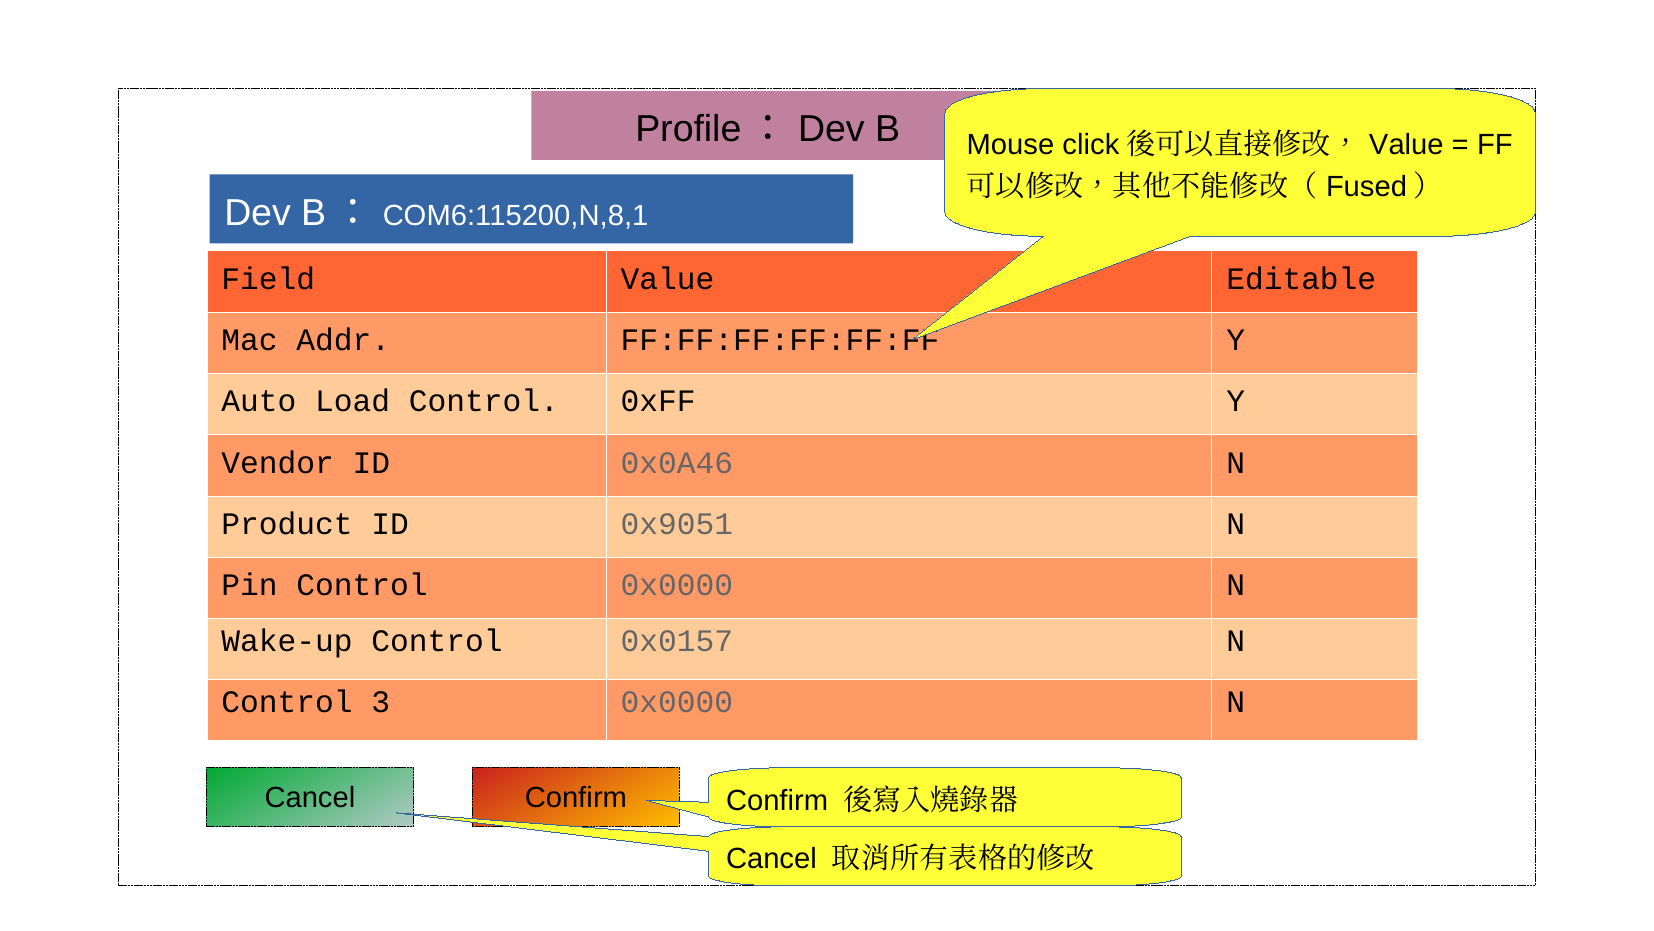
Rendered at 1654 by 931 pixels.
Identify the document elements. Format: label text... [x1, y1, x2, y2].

table_cell Wake-up Control [208, 619, 606, 679]
table_cell Control 3 [208, 680, 606, 740]
table_cell 0x0A46 [607, 435, 1211, 496]
table_cell 0x9051 [607, 497, 1211, 557]
table_cell N [1212, 435, 1417, 496]
table_cell N [1212, 558, 1417, 618]
table_header Editable [1212, 251, 1417, 312]
text_box Confirm [472, 767, 680, 827]
text_box Profile：Dev B [531, 90, 1000, 160]
table_header Value [607, 251, 1023, 312]
table_cell Mac Addr. [208, 313, 606, 373]
table_cell 0x0157 [607, 619, 1211, 679]
text_box Cancel [206, 767, 414, 827]
table_cell 0x0000 [607, 680, 1211, 740]
table_cell Auto Load Control. [208, 374, 606, 434]
table_header Field [208, 251, 606, 312]
table_header Value [990, 251, 1211, 312]
table_cell 0x0000 [607, 558, 1211, 618]
text_box Cancel 取消所有表格的修改 [396, 812, 1182, 886]
table_cell N [1212, 619, 1417, 679]
table_cell Pin Control [208, 558, 606, 618]
text_box Dev B：COM6:115200,N,8,1 [209, 174, 854, 244]
table_cell Vendor ID [208, 435, 606, 496]
text_box Confirm 後寫入燒錄器 [646, 767, 1182, 827]
table_cell N [1212, 680, 1417, 740]
table_cell FF:FF:FF:FF:FF:FF [607, 313, 1211, 373]
table_cell 0xFF [607, 374, 1211, 434]
table_cell Y [1212, 313, 1417, 373]
table_cell Product ID [208, 497, 606, 557]
text_box Mouse click後可以直接修改，Value = FF 可以修改，其他不能修改（Fused） [911, 88, 1536, 340]
table_cell N [1212, 497, 1417, 557]
table_cell Y [1212, 374, 1417, 434]
